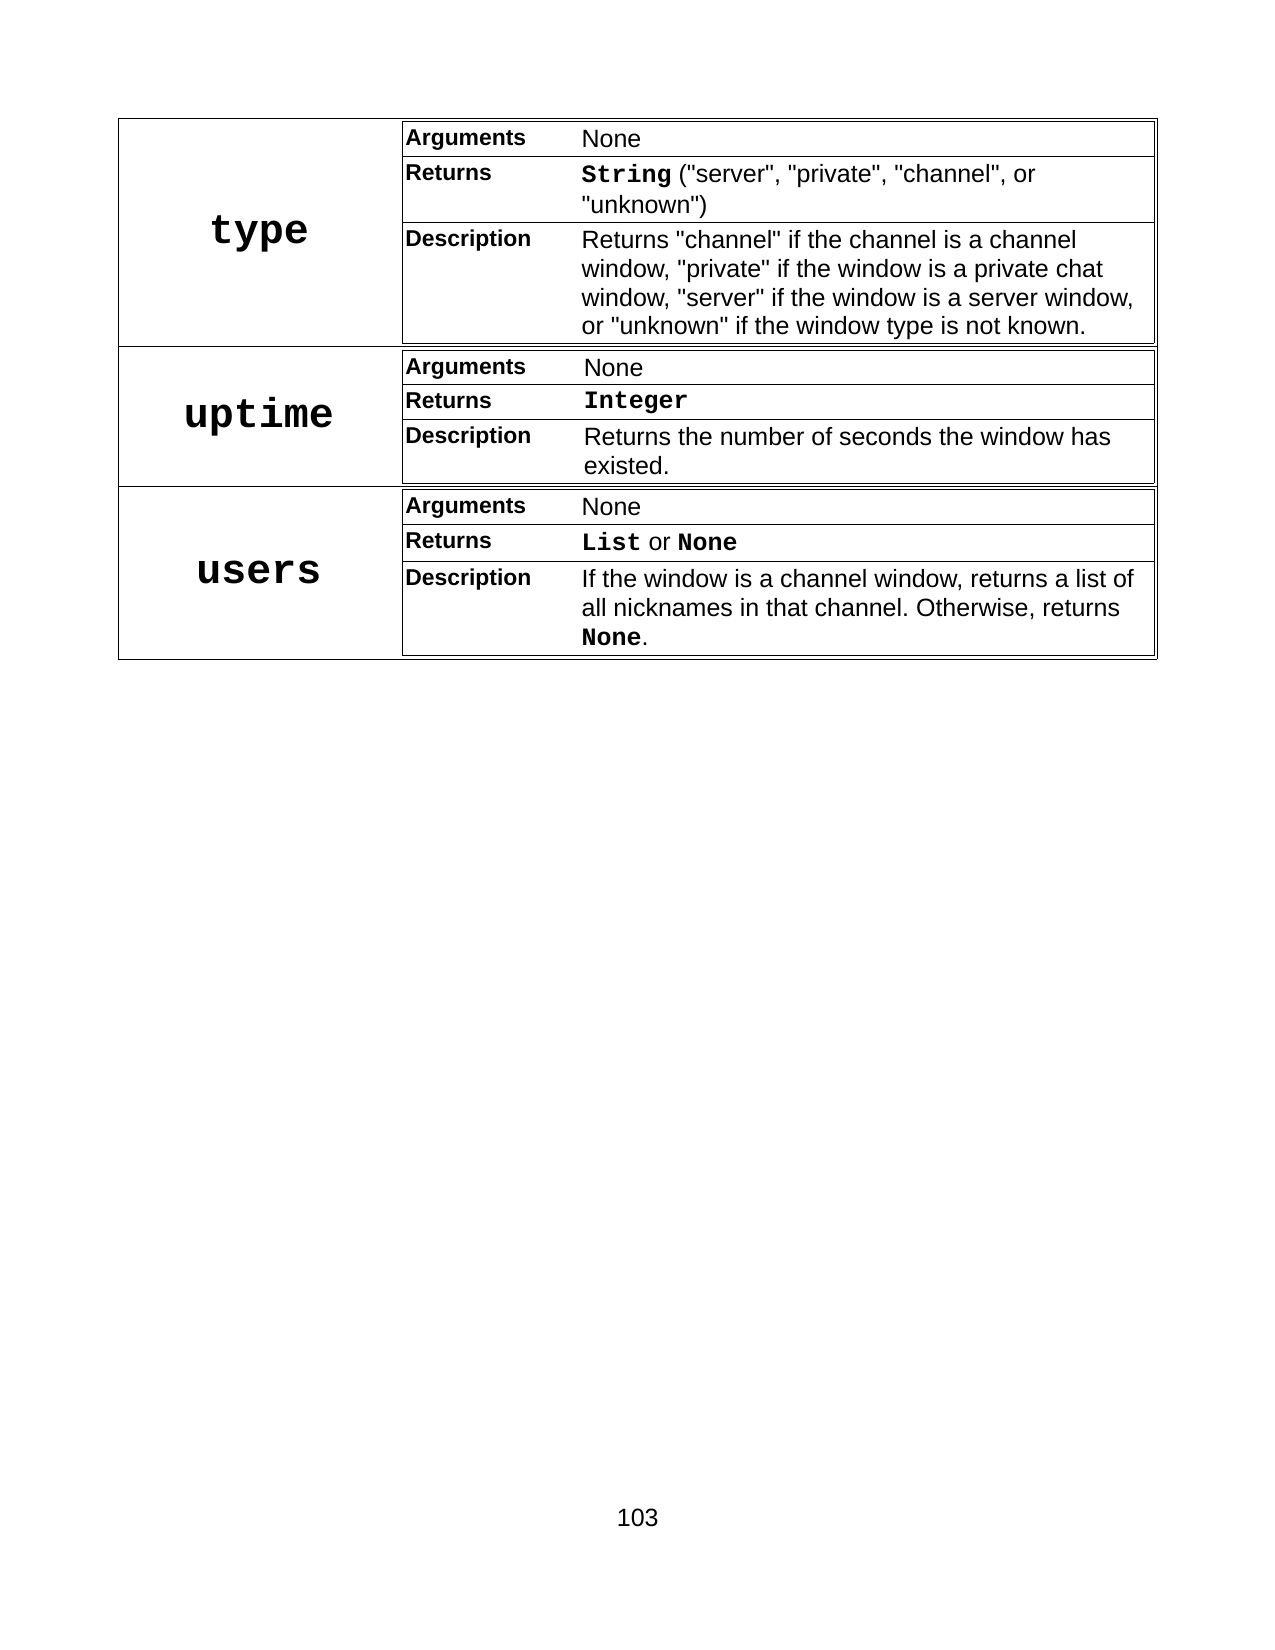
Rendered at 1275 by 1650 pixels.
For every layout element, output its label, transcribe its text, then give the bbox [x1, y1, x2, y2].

table_cell [399, 487, 1157, 659]
table_cell Description [403, 223, 578, 343]
table_header Arguments [403, 490, 578, 524]
table_header None [578, 490, 1154, 524]
table_cell Integer [581, 385, 1154, 419]
table_cell Returns "channel" if the channel is a channel window, "private" if the window is a private chat window, "server" if the window is a server window, or "unknown" if the window type is not known. [578, 223, 1154, 343]
table_cell Returns [403, 525, 578, 561]
table_cell Description [403, 420, 581, 482]
table_cell type [119, 119, 399, 346]
table_cell List or None [578, 525, 1154, 561]
table_header None [581, 351, 1154, 384]
table_cell Description [403, 562, 578, 655]
table_cell [399, 347, 1157, 486]
table_header Arguments [403, 122, 578, 156]
table_cell String ("server", "private", "channel", or "unknown") [578, 157, 1154, 222]
table_cell If the window is a channel window, returns a list of all nicknames in that channel. Otherwise, returns None. [578, 562, 1154, 655]
table_cell [399, 119, 1157, 346]
table_cell Returns [403, 385, 581, 419]
table_header None [578, 122, 1154, 156]
table_cell Returns the number of seconds the window has existed. [581, 420, 1154, 482]
table_cell uptime [119, 347, 399, 486]
table_header Arguments [403, 351, 581, 384]
table_cell users [119, 487, 399, 659]
table_cell Returns [403, 157, 578, 222]
